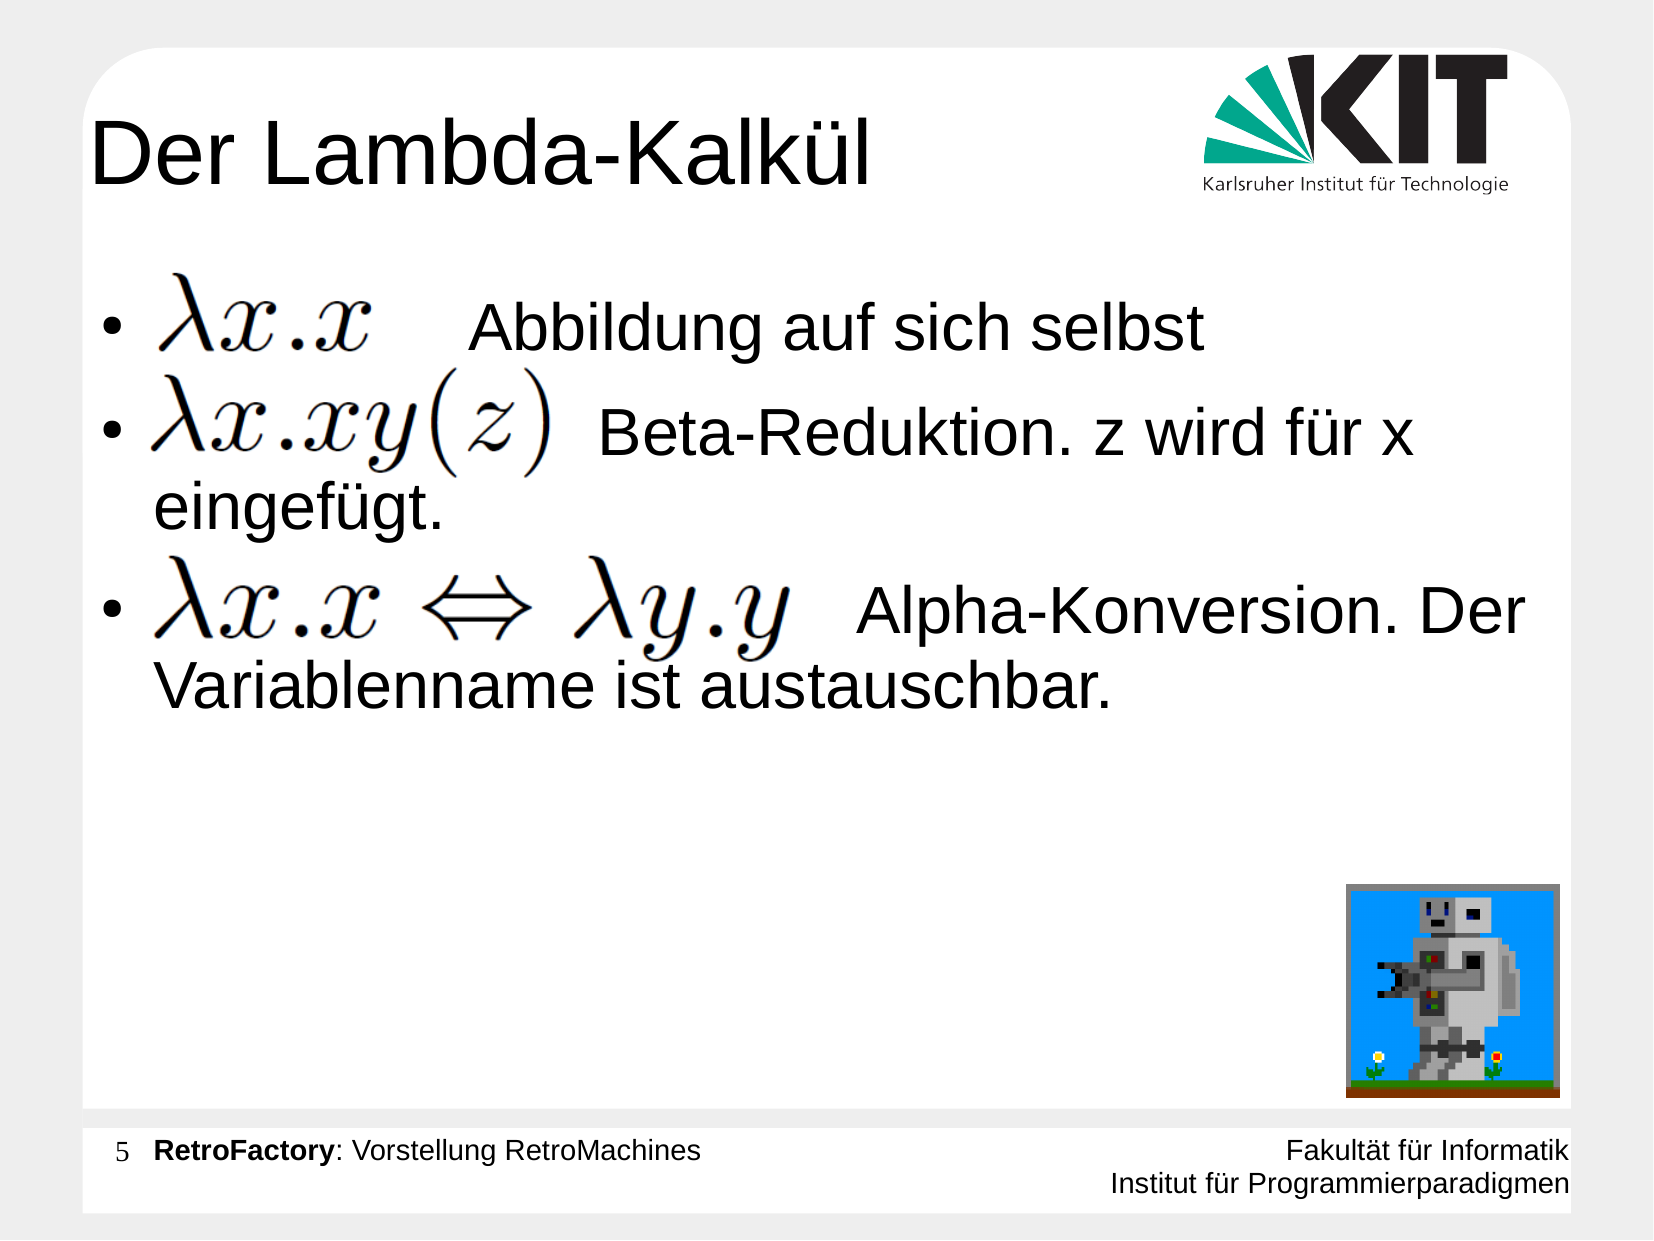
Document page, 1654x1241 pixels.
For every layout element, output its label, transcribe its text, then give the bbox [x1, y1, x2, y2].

picture [1329, 53, 1509, 195]
list Abbildung auf sich selbst Beta-Reduktion. z wird für x eingefügt. Alpha-Konversion. Der Variablenname ist austauschbar. [82, 290, 1571, 1109]
title Der Lambda-Kalkül [88, 49, 1329, 257]
picture [136, 240, 438, 290]
